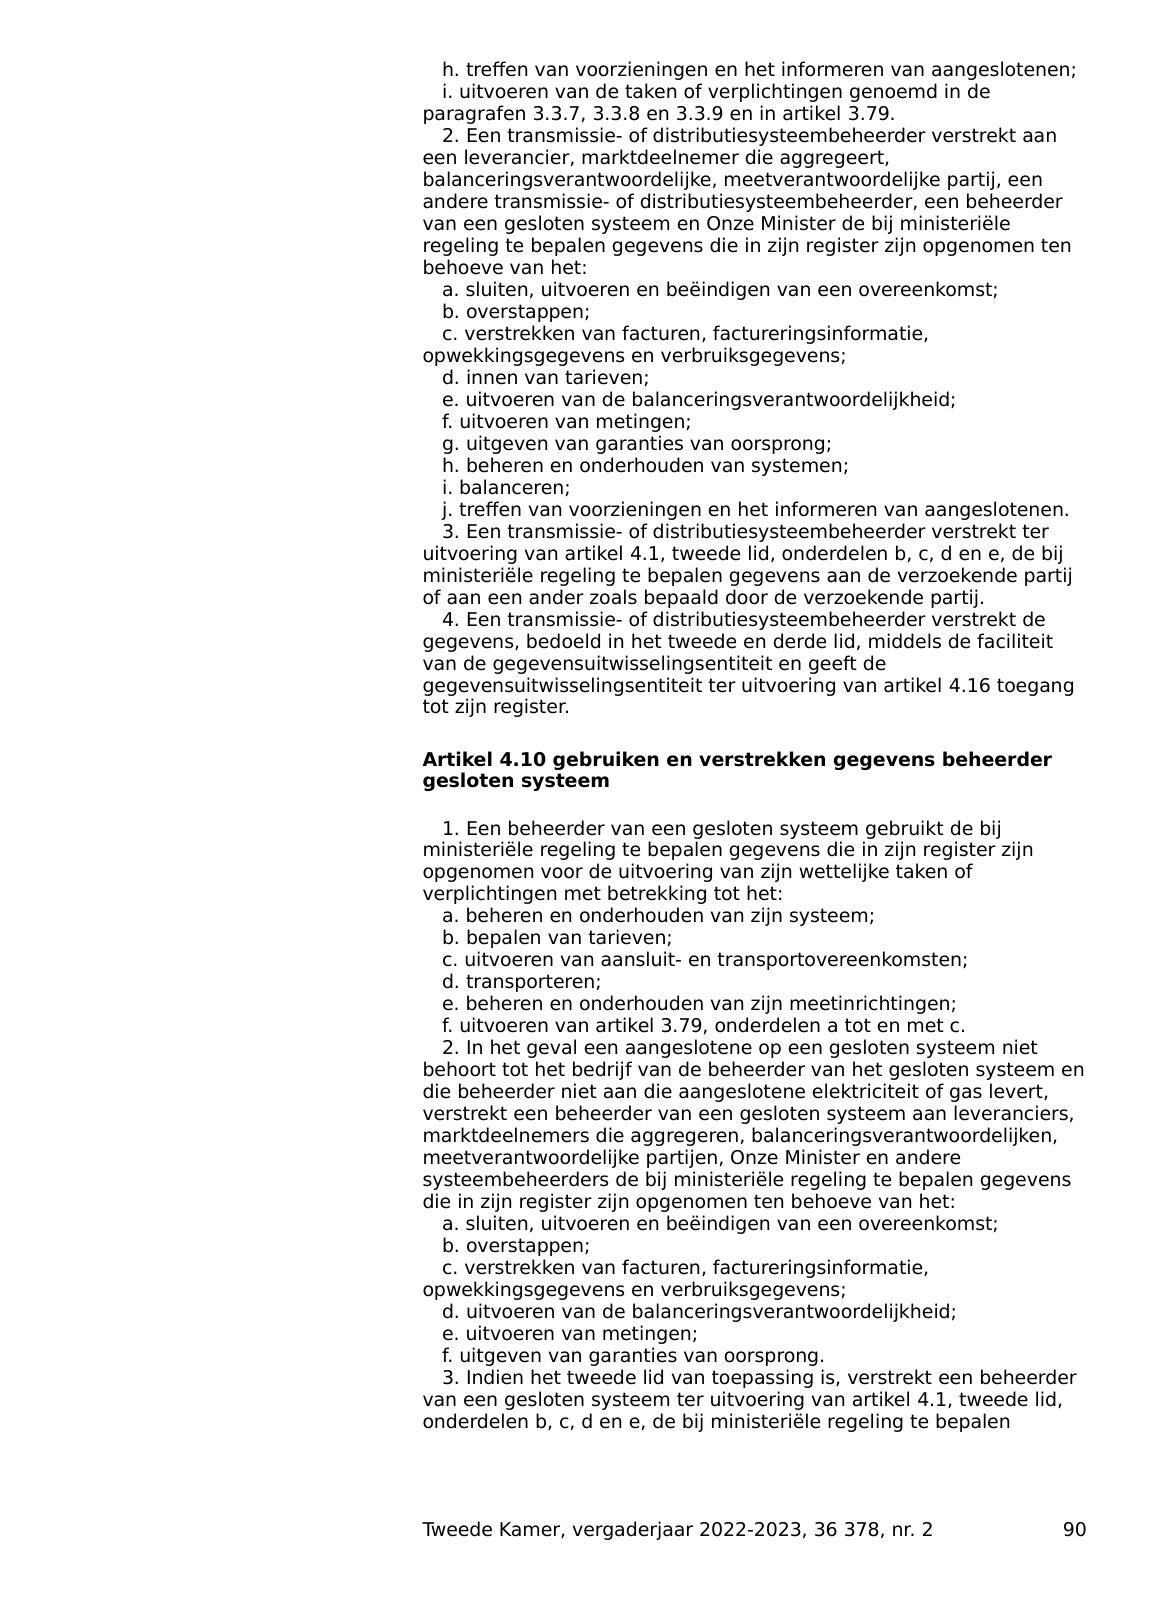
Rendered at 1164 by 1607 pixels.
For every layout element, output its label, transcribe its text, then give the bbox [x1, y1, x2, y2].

text 1. Een beheerder van een gesloten systeem gebruikt de bij ministeriële regeling te bepalen gegevens die in zijn register zijn opgenomen voor de uitvoering van zijn wettelijke taken of verplichtingen met betrekking tot het: [422, 817, 1087, 905]
text e. beheren en onderhouden van zijn meetinrichtingen; [422, 993, 1087, 1015]
subtitle Artikel 4.10 gebruiken en verstrekken gegevens beheerder gesloten systeem [422, 748, 1087, 792]
text d. transporteren; [422, 971, 1087, 993]
text b. overstappen; [422, 1235, 1087, 1257]
text i. uitvoeren van de taken of verplichtingen genoemd in de paragrafen 3.3.7, 3.3.8 en 3.3.9 en in artikel 3.79. [422, 81, 1087, 125]
text f. uitvoeren van artikel 3.79, onderdelen a tot en met c. [422, 1015, 1087, 1037]
text b. bepalen van tarieven; [422, 927, 1087, 949]
text e. uitvoeren van metingen; [422, 1323, 1087, 1345]
text h. treffen van voorzieningen en het informeren van aangeslotenen; [422, 59, 1087, 81]
text 2. Een transmissie- of distributiesysteembeheerder verstrekt aan een leverancier, marktdeelnemer die aggregeert, balanceringsverantwoordelijke, meetverantwoordelijke partij, een andere transmissie- of distributiesysteembeheerder, een beheerder van een gesloten systeem en Onze Minister de bij ministeriële regeling te bepalen gegevens die in zijn register zijn opgenomen ten behoeve van het: [422, 125, 1087, 279]
text e. uitvoeren van de balanceringsverantwoordelijkheid; [422, 389, 1087, 411]
text c. verstrekken van facturen, factureringsinformatie, opwekkingsgegevens en verbruiksgegevens; [422, 323, 1087, 367]
text 3. Indien het tweede lid van toepassing is, verstrekt een beheerder van een gesloten systeem ter uitvoering van artikel 4.1, tweede lid, onderdelen b, c, d en e, de bij ministeriële regeling te bepalen [422, 1367, 1087, 1433]
text a. beheren en onderhouden van zijn systeem; [422, 905, 1087, 927]
text a. sluiten, uitvoeren en beëindigen van een overeenkomst; [422, 1213, 1087, 1235]
text h. beheren en onderhouden van systemen; [422, 455, 1087, 477]
text c. uitvoeren van aansluit- en transportovereenkomsten; [422, 949, 1087, 971]
text d. uitvoeren van de balanceringsverantwoordelijkheid; [422, 1301, 1087, 1323]
text 2. In het geval een aangeslotene op een gesloten systeem niet behoort tot het bedrijf van de beheerder van het gesloten systeem en die beheerder niet aan die aangeslotene elektriciteit of gas levert, verstrekt een beheerder van een gesloten systeem aan leveranciers, marktdeelnemers die aggregeren, balanceringsverantwoordelijken, meetverantwoordelijke partijen, Onze Minister en andere systeembeheerders de bij ministeriële regeling te bepalen gegevens die in zijn register zijn opgenomen ten behoeve van het: [422, 1037, 1087, 1213]
text i. balanceren; [422, 477, 1087, 499]
text j. treffen van voorzieningen en het informeren van aangeslotenen. [422, 499, 1087, 521]
text f. uitvoeren van metingen; [422, 411, 1087, 433]
text b. overstappen; [422, 301, 1087, 323]
text f. uitgeven van garanties van oorsprong. [422, 1345, 1087, 1367]
text 4. Een transmissie- of distributiesysteembeheerder verstrekt de gegevens, bedoeld in het tweede en derde lid, middels de faciliteit van de gegevensuitwisselingsentiteit en geeft de gegevensuitwisselingsentiteit ter uitvoering van artikel 4.16 toegang tot zijn register. [422, 608, 1087, 718]
text 3. Een transmissie- of distributiesysteembeheerder verstrekt ter uitvoering van artikel 4.1, tweede lid, onderdelen b, c, d en e, de bij ministeriële regeling te bepalen gegevens aan de verzoekende partij of aan een ander zoals bepaald door de verzoekende partij. [422, 521, 1087, 608]
text a. sluiten, uitvoeren en beëindigen van een overeenkomst; [422, 279, 1087, 301]
text g. uitgeven van garanties van oorsprong; [422, 433, 1087, 455]
text c. verstrekken van facturen, factureringsinformatie, opwekkingsgegevens en verbruiksgegevens; [422, 1257, 1087, 1301]
text d. innen van tarieven; [422, 367, 1087, 389]
